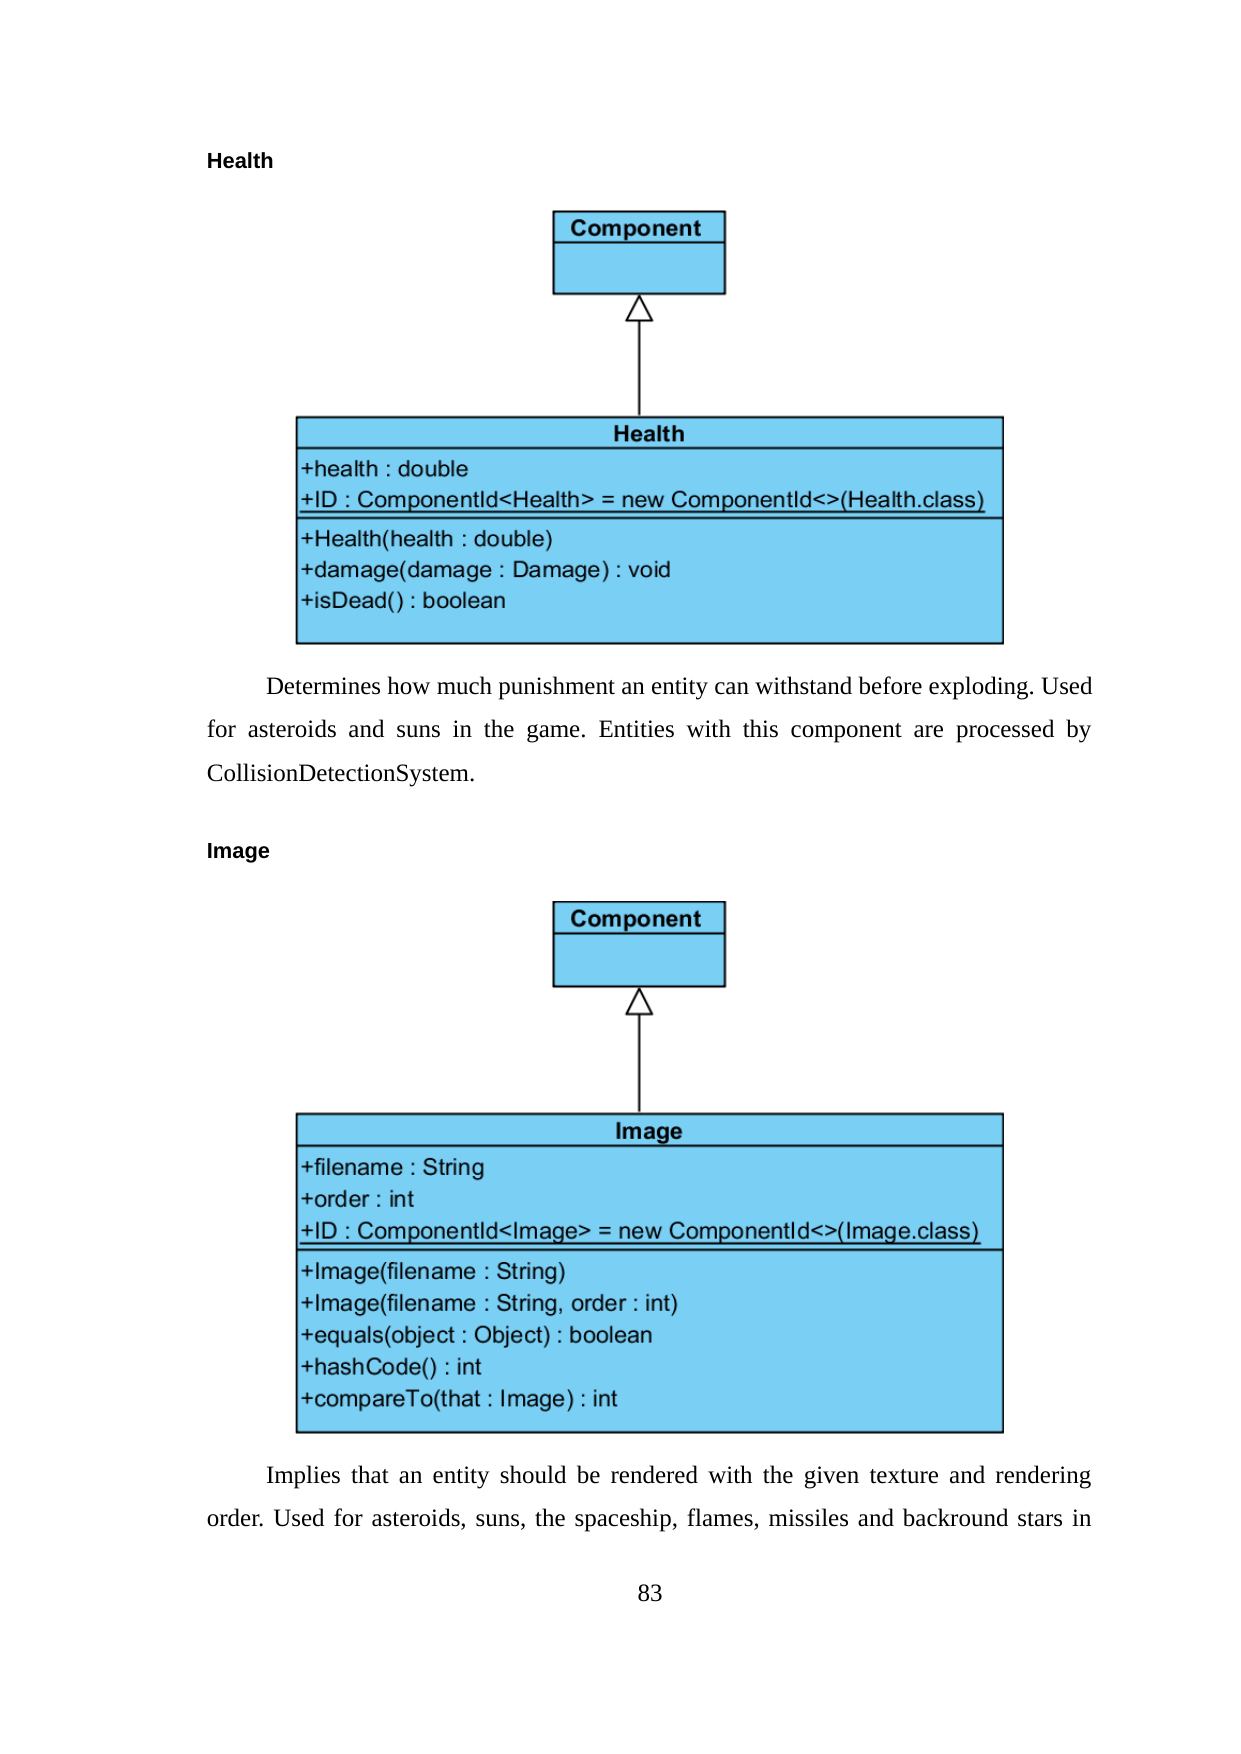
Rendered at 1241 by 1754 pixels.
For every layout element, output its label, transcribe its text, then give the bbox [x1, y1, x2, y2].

picture [295, 210, 1004, 645]
subtitle Image [207, 838, 1093, 863]
subtitle Health [207, 148, 1093, 173]
text Implies that an entity should be rendered with the given texture and rendering order. Used for asteroids, suns, the spaceship, flames, missiles and backround stars in [207, 1460, 1093, 1532]
picture [295, 901, 1004, 1434]
text Determines how much punishment an entity can withstand before exploding. Used for asteroids and suns in the game. Entities with this component are processed by CollisionDetectionSystem. [207, 671, 1093, 786]
